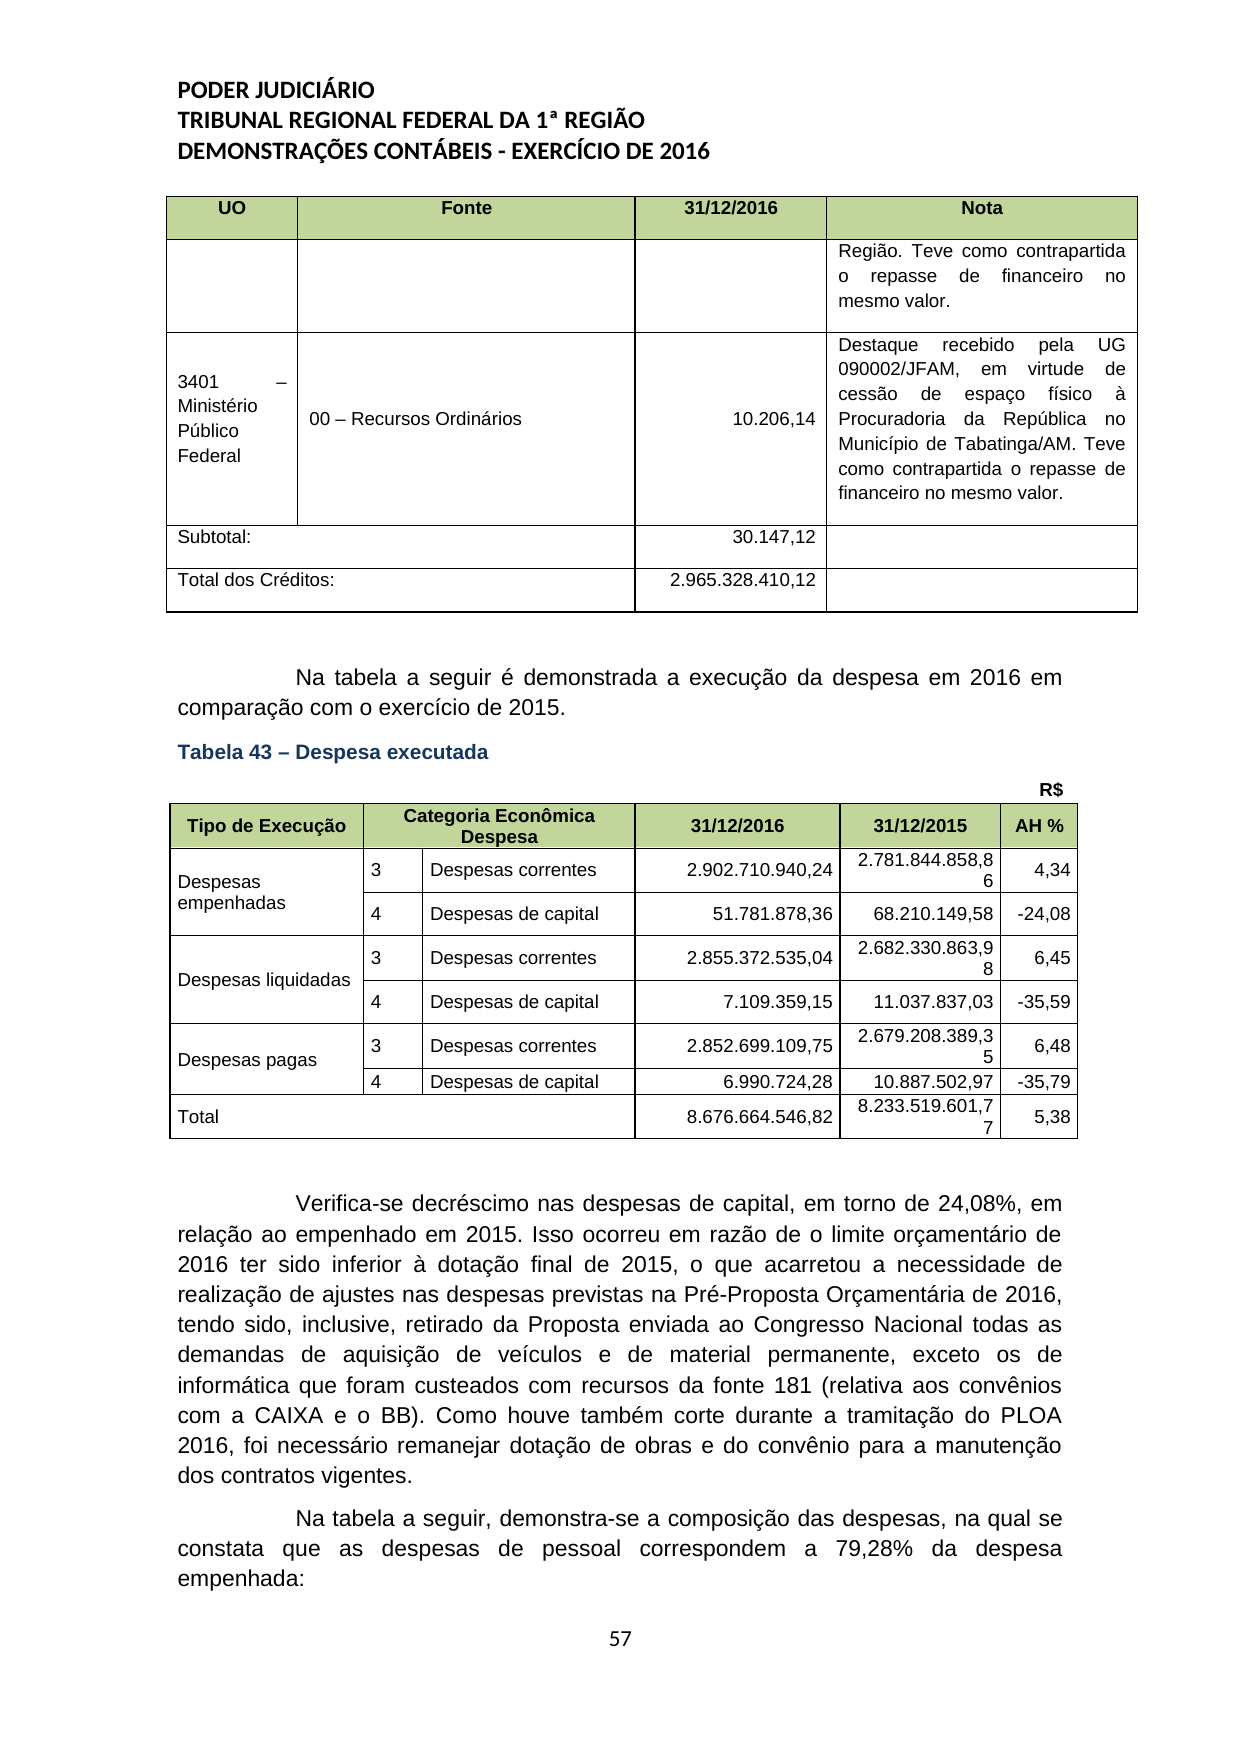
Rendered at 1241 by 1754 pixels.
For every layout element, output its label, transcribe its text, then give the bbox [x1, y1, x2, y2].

table_cell 2.852.699.109,75 [636, 1024, 839, 1067]
table_cell 4 [364, 893, 422, 935]
table_cell 2.855.372.535,04 [636, 936, 839, 979]
table_cell Destaque recebido pela UG 090002/JFAM, em virtude de cessão de espaço físico à Procuradoria da República no Município de Tabatinga/AM. Teve como contrapartida o repasse de financeiro no mesmo valor. [827, 333, 1137, 524]
table_cell Despesas liquidadas [171, 936, 363, 1023]
table_cell -35,79 [1001, 1069, 1077, 1094]
table_cell 00 – Recursos Ordinários [298, 333, 634, 524]
table_cell Despesas correntes [423, 849, 634, 892]
text R$ [177, 778, 1063, 800]
table_cell 4,34 [1001, 849, 1077, 892]
table_header 31/12/2015 [841, 804, 1000, 847]
table_header Tipo de Execução [171, 804, 363, 847]
table_header 31/12/2016 [636, 197, 826, 239]
table_header Nota [827, 197, 1137, 239]
table_cell -24,08 [1001, 893, 1077, 935]
table_cell 3401 – Ministério Público Federal [167, 333, 297, 524]
table_cell [298, 240, 634, 332]
table_cell [167, 240, 297, 332]
table_header Categoria Econômica Despesa [364, 804, 634, 847]
table_cell Subtotal: [167, 526, 634, 568]
table_cell 30.147,12 [636, 526, 826, 568]
list Verifica-se decréscimo nas despesas de capital, em torno de 24,08%, em relação ao empenhado em 2015. Isso ocorreu em razão de o limite orçamentário de 2016 ter sido inferior à dotação final de 2015, o que acarretou a necessidade de realização de ajustes nas despesas previstas na Pré-Proposta Orçamentária de 2016, tendo sido, inclusive, retirado da Proposta enviada ao Congresso Nacional todas as demandas de aquisição de veículos e de material permanente, exceto os de informática que foram custeados com recursos da fonte 181 (relativa aos convênios com a CAIXA e o BB). Como houve também corte durante a tramitação do PLOA 2016, foi necessário remanejar dotação de obras e do convênio para a manutenção dos contratos vigentes. [177, 1190, 1063, 1488]
table_cell 11.037.837,03 [841, 981, 1000, 1023]
table_cell Total dos Créditos: [167, 569, 634, 611]
table_cell 2.902.710.940,24 [636, 849, 839, 892]
table_cell 10.887.502,97 [841, 1069, 1000, 1094]
table_cell 2.679.208.389,35 [841, 1024, 1000, 1067]
table_cell -35,59 [1001, 981, 1077, 1023]
table_cell 3 [364, 849, 422, 892]
table_cell 2.965.328.410,12 [636, 569, 826, 611]
table_cell 68.210.149,58 [841, 893, 1000, 935]
table_cell 4 [364, 981, 422, 1023]
table_cell Despesas correntes [423, 936, 634, 979]
table_cell 6.990.724,28 [636, 1069, 839, 1094]
table_cell Total [171, 1095, 634, 1138]
table_cell 8.233.519.601,77 [841, 1095, 1000, 1138]
table_cell [827, 526, 1137, 568]
table_cell [827, 569, 1137, 611]
table_cell Despesas de capital [423, 1069, 634, 1094]
table_cell 4 [364, 1069, 422, 1094]
table_cell 5,38 [1001, 1095, 1077, 1138]
table_cell 10.206,14 [636, 333, 826, 524]
table_cell [636, 240, 826, 332]
table_cell 2.781.844.858,86 [841, 849, 1000, 892]
table_header Fonte [298, 197, 634, 239]
table_header AH % [1001, 804, 1077, 847]
table_cell Despesas de capital [423, 893, 634, 935]
table_cell 3 [364, 1024, 422, 1067]
table_cell Despesas empenhadas [171, 849, 363, 935]
table_cell Despesas de capital [423, 981, 634, 1023]
list Na tabela a seguir, demonstra-se a composição das despesas, na qual se constata que as despesas de pessoal correspondem a 79,28% da despesa empenhada: [177, 1505, 1063, 1592]
table_cell 2.682.330.863,98 [841, 936, 1000, 979]
table_cell Região. Teve como contrapartida o repasse de financeiro no mesmo valor. [827, 240, 1137, 332]
table_header UO [167, 197, 297, 239]
table_header 31/12/2016 [636, 804, 839, 847]
table_cell Despesas correntes [423, 1024, 634, 1067]
table_cell 51.781.878,36 [636, 893, 839, 935]
table_cell 6,48 [1001, 1024, 1077, 1067]
table_cell 3 [364, 936, 422, 979]
text Tabela 43 – Despesa executada [177, 738, 1071, 766]
table_cell 7.109.359,15 [636, 981, 839, 1023]
table_cell 8.676.664.546,82 [636, 1095, 839, 1138]
table_cell 6,45 [1001, 936, 1077, 979]
list Na tabela a seguir é demonstrada a execução da despesa em 2016 em comparação com o exercício de 2015. [177, 663, 1063, 720]
table_cell Despesas pagas [171, 1024, 363, 1094]
